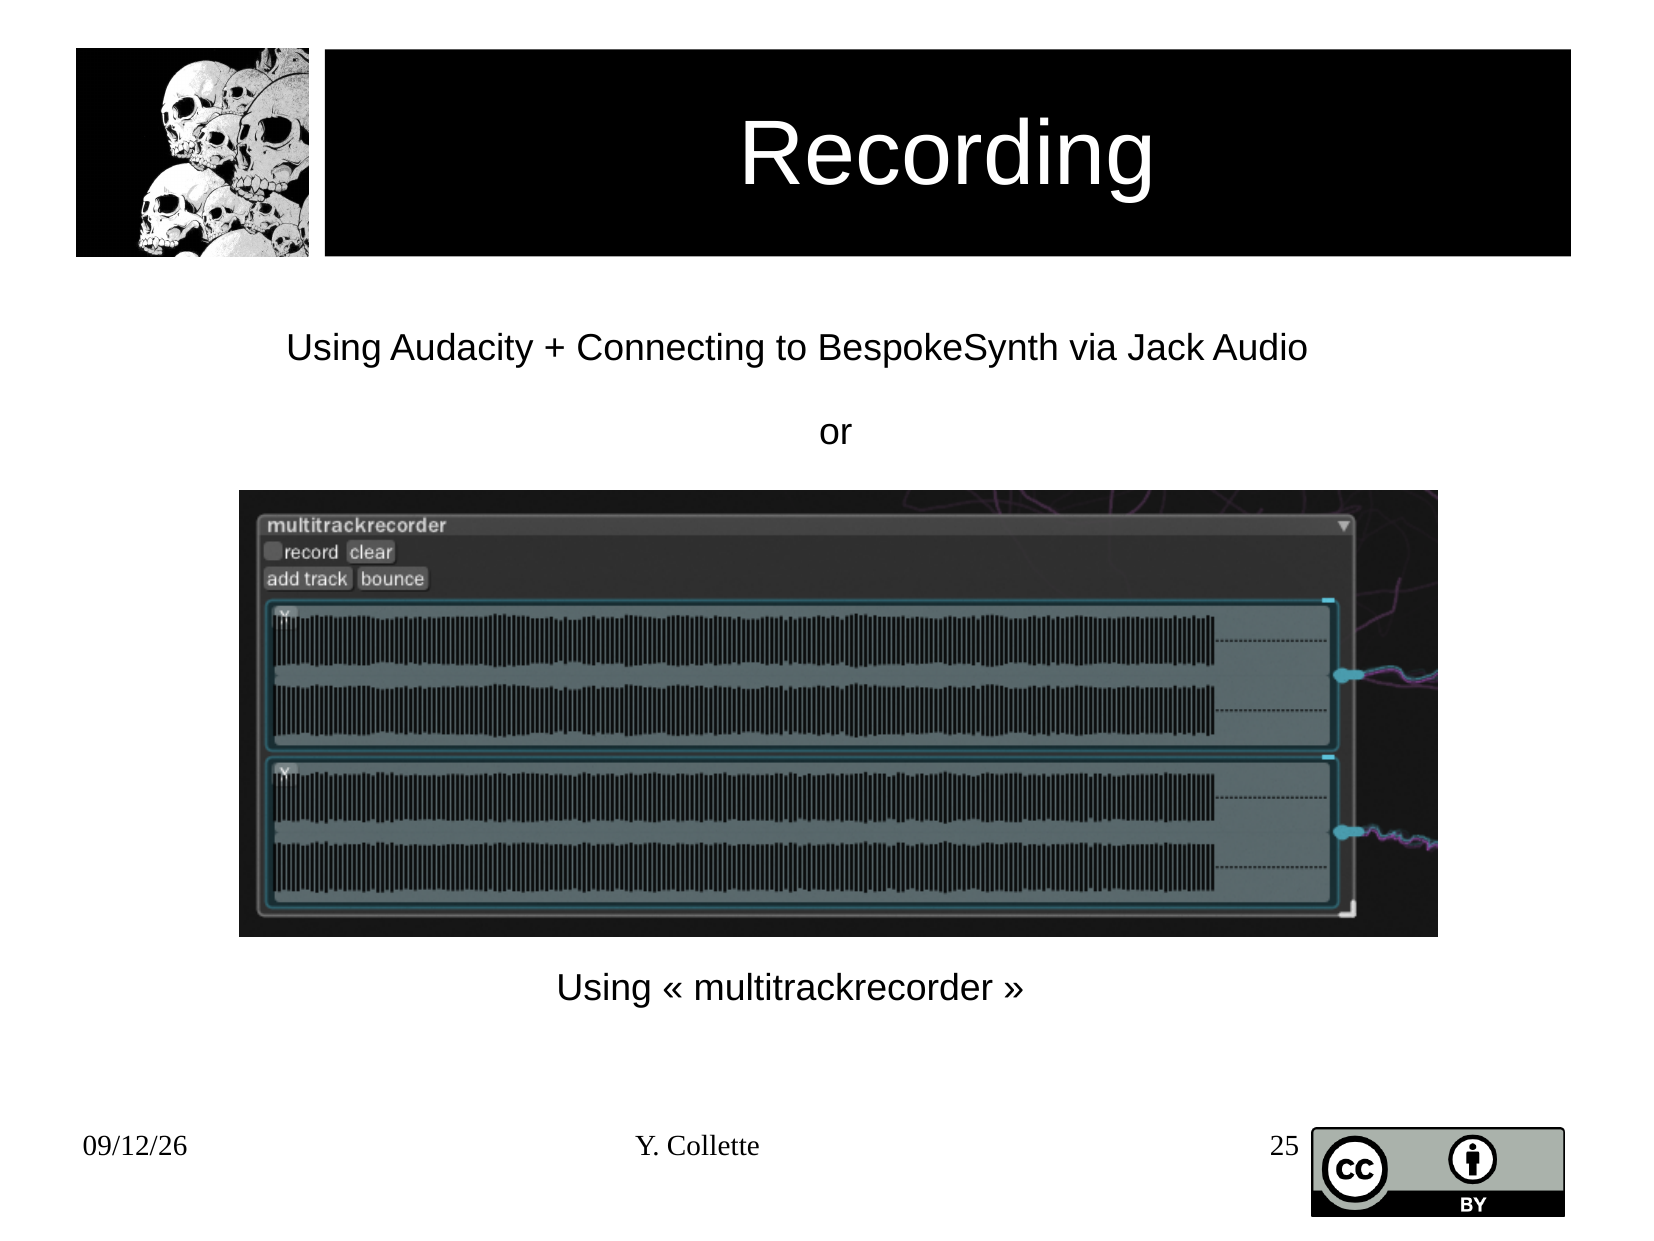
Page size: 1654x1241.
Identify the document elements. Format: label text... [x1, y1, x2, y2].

picture [239, 490, 1438, 937]
picture [1311, 1127, 1565, 1217]
text_box Using Audacity + Connecting to BespokeSynth via Jack Audio or [271, 319, 1401, 461]
text_box Using « multitrackrecorder » [541, 959, 1048, 1017]
picture [76, 48, 309, 257]
title Recording [324, 49, 1571, 257]
